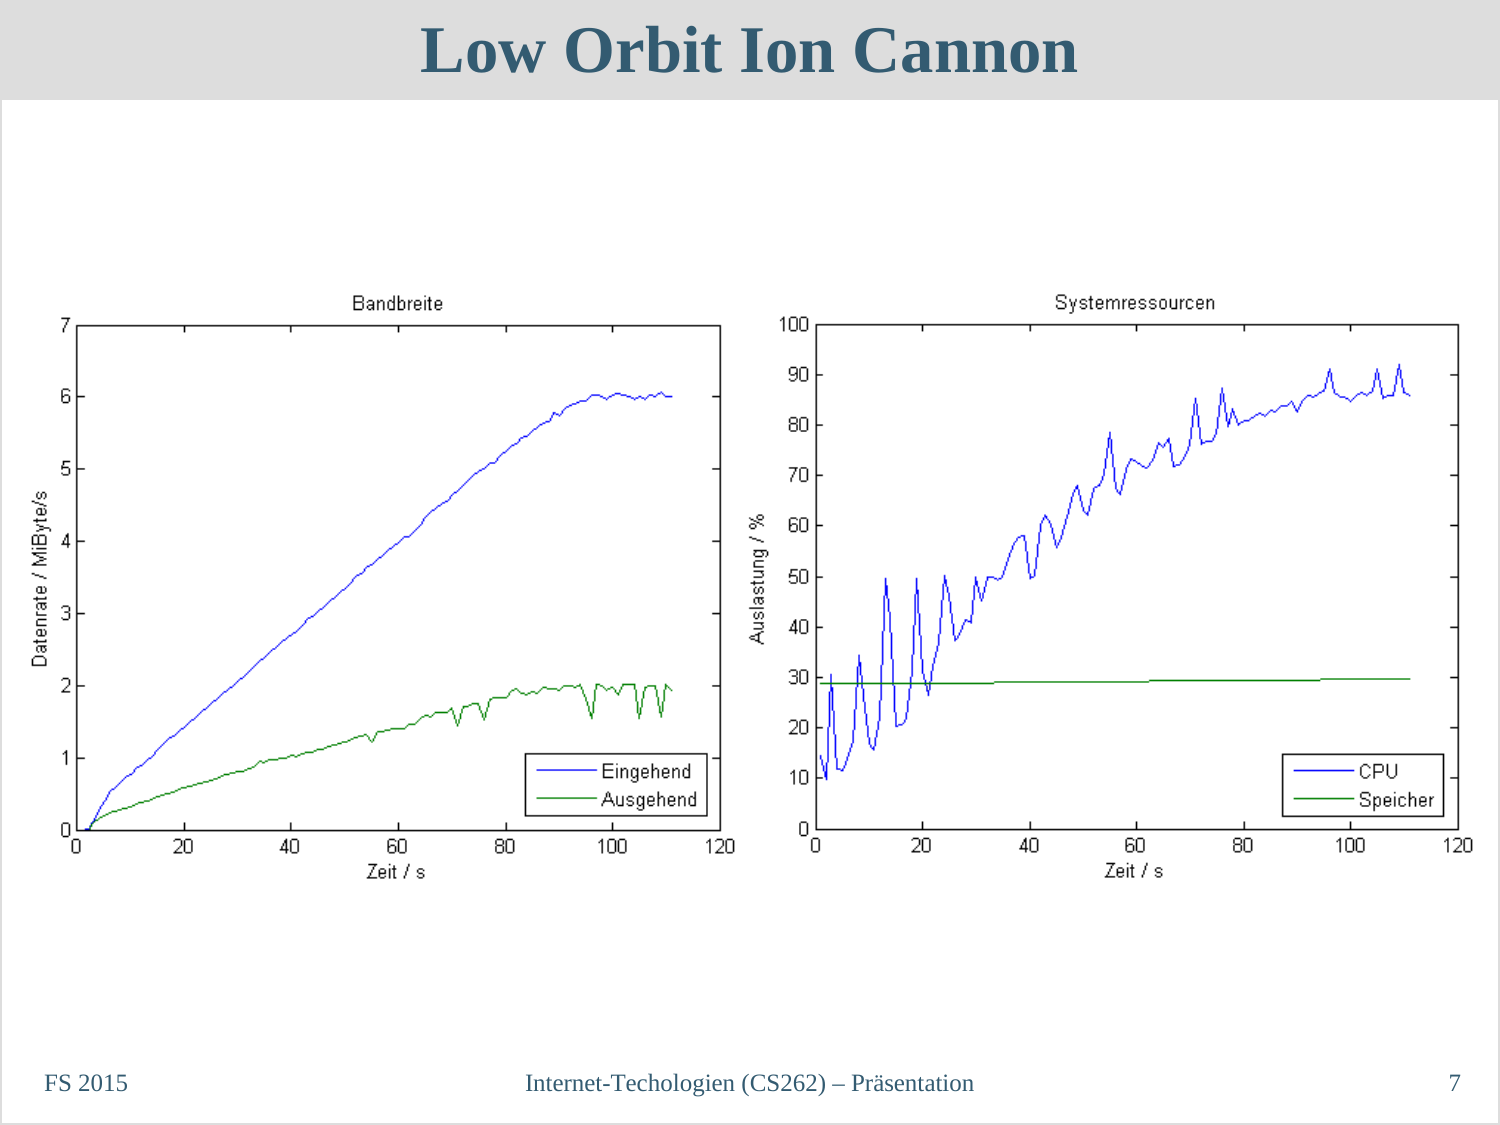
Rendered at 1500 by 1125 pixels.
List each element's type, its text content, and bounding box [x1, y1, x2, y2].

picture [0, 277, 1500, 898]
title Low Orbit Ion Cannon [0, 0, 1500, 100]
text_box [1375, 1058, 1477, 1097]
text_box FS 2015 [29, 1058, 195, 1097]
text_box Internet-Techologien (CS262) – Präsentation [300, 1058, 1201, 1107]
